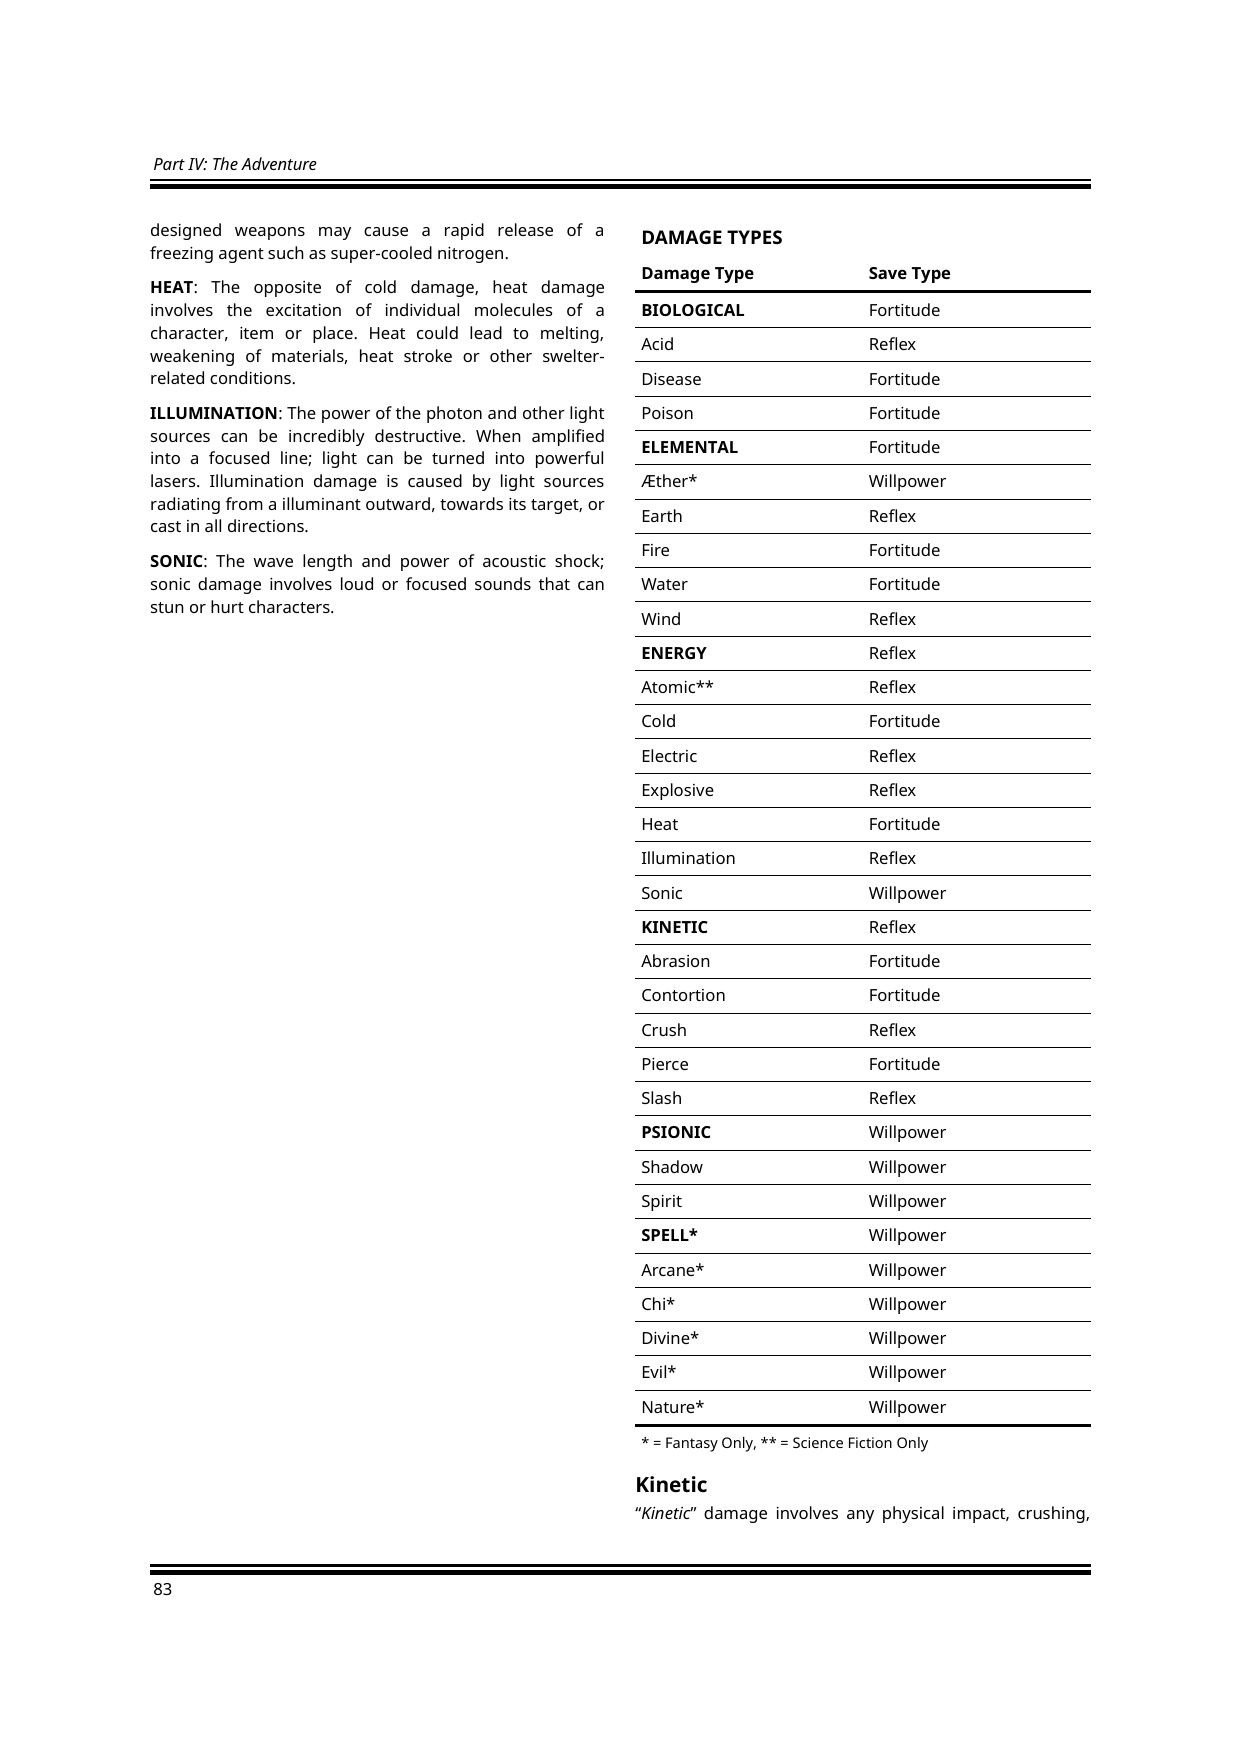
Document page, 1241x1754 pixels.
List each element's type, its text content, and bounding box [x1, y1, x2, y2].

table_cell Poison [635, 397, 863, 430]
table_cell Fortitude [863, 1048, 1091, 1081]
table_cell Æther* [635, 465, 863, 498]
table_cell Pierce [635, 1048, 863, 1081]
table_cell ELEMENTAL [635, 431, 863, 464]
table_cell Slash [635, 1082, 863, 1115]
table_cell Reflex [863, 328, 1091, 361]
table_cell Fortitude [863, 397, 1091, 430]
table_cell Willpower [863, 465, 1091, 498]
table_cell Fortitude [863, 534, 1091, 567]
table_cell Electric [635, 739, 863, 773]
table_cell Atomic** [635, 671, 863, 704]
table_cell Reflex [863, 500, 1091, 533]
table_cell * = Fantasy Only, ** = Science Fiction Only [635, 1427, 1091, 1458]
table_cell Evil* [635, 1356, 863, 1389]
table_cell Chi* [635, 1288, 863, 1321]
text Kinetic [635, 1470, 1091, 1499]
table_cell Abrasion [635, 945, 863, 978]
table_cell Illumination [635, 842, 863, 875]
text “Kinetic” damage involves any physical impact, crushing, [635, 1502, 1091, 1524]
table_cell Fire [635, 534, 863, 567]
table_cell Willpower [863, 876, 1091, 910]
table_cell Heat [635, 808, 863, 841]
table_cell Willpower [863, 1288, 1091, 1321]
table_cell Fortitude [863, 568, 1091, 601]
table_cell Reflex [863, 671, 1091, 704]
table_cell Willpower [863, 1151, 1091, 1184]
table_cell Crush [635, 1014, 863, 1047]
table_cell Fortitude [863, 431, 1091, 464]
table_cell Disease [635, 362, 863, 396]
text HEAT: The opposite of cold damage, heat damage involves the excitation of individual molecules of a character, item or place. Heat could lead to melting, weakening of materials, heat stroke or other swelter-related conditions. [150, 276, 605, 389]
table_cell Reflex [863, 602, 1091, 636]
table_cell Fortitude [863, 293, 1091, 327]
table_cell PSIONIC [635, 1116, 863, 1149]
table_header Damage Types [635, 219, 1091, 256]
text designed weapons may cause a rapid release of a freezing agent such as super-cooled nitrogen. [150, 219, 605, 264]
table_cell Acid [635, 328, 863, 361]
text ILLUMINATION: The power of the photon and other light sources can be incredibly destructive. When amplified into a focused line; light can be turned into powerful lasers. Illumination damage is caused by light sources radiating from a illuminant outward, towards its target, or cast in all directions. [150, 402, 605, 538]
table_cell Sonic [635, 876, 863, 910]
table_cell KINETIC [635, 911, 863, 944]
table_cell Reflex [863, 637, 1091, 670]
table_cell Save Type [863, 256, 1091, 290]
table_cell Damage Type [635, 256, 863, 290]
table_cell ENERGY [635, 637, 863, 670]
table_cell Arcane* [635, 1254, 863, 1287]
table_cell Wind [635, 602, 863, 636]
table_cell Willpower [863, 1254, 1091, 1287]
table_cell Reflex [863, 911, 1091, 944]
table_cell Contortion [635, 979, 863, 1012]
table_cell Willpower [863, 1322, 1091, 1355]
table_cell Cold [635, 705, 863, 738]
table_cell Spirit [635, 1185, 863, 1218]
table_cell Fortitude [863, 362, 1091, 396]
table_cell Willpower [863, 1356, 1091, 1389]
table_cell Willpower [863, 1116, 1091, 1149]
table_cell Earth [635, 500, 863, 533]
table_cell Fortitude [863, 705, 1091, 738]
table_cell Willpower [863, 1185, 1091, 1218]
table_cell SPELL* [635, 1219, 863, 1252]
table_cell Willpower [863, 1219, 1091, 1252]
table_cell BIOLOGICAL [635, 293, 863, 327]
table_cell Divine* [635, 1322, 863, 1355]
text SONIC: The wave length and power of acoustic shock; sonic damage involves loud or focused sounds that can stun or hurt characters. [150, 550, 605, 618]
table_cell Fortitude [863, 979, 1091, 1012]
table_cell Fortitude [863, 945, 1091, 978]
table_cell Fortitude [863, 808, 1091, 841]
table_cell Water [635, 568, 863, 601]
table_cell Reflex [863, 842, 1091, 875]
table_cell Explosive [635, 774, 863, 807]
table_cell Willpower [863, 1391, 1091, 1424]
table_cell Reflex [863, 774, 1091, 807]
table_cell Reflex [863, 1082, 1091, 1115]
table_cell Reflex [863, 1014, 1091, 1047]
table_cell Nature* [635, 1391, 863, 1424]
table_cell Reflex [863, 739, 1091, 773]
table_cell Shadow [635, 1151, 863, 1184]
